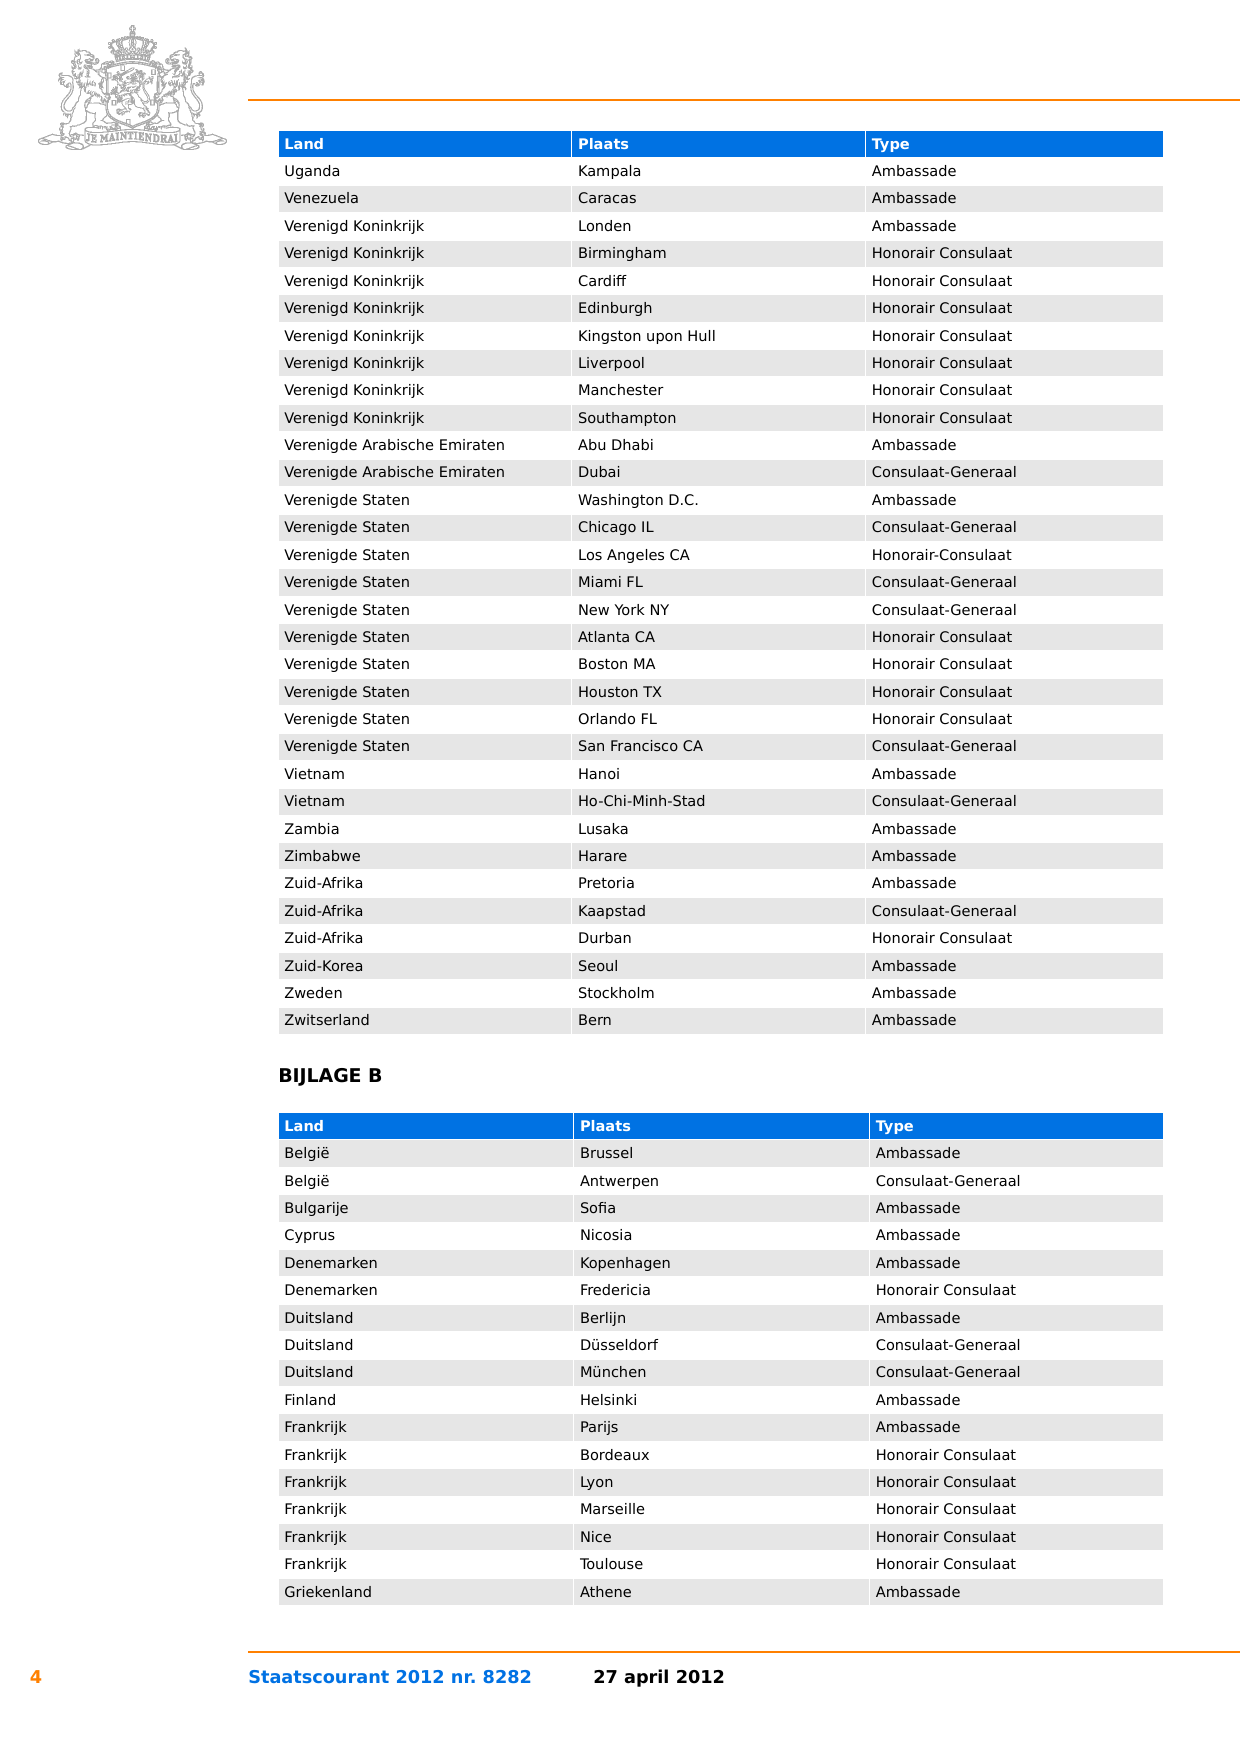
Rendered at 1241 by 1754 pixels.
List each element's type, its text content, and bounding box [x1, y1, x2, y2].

table_cell Denemarken [279, 1278, 573, 1304]
table_cell Kaapstad [572, 898, 865, 924]
table_cell Consulaat-Generaal [866, 515, 1163, 541]
table_cell Verenigde Staten [279, 624, 571, 650]
table_cell Ambassade [866, 871, 1163, 897]
table_cell Ambassade [866, 158, 1163, 185]
table_cell Ambassade [870, 1305, 1163, 1331]
table_cell Ambassade [870, 1223, 1163, 1249]
table_cell Honorair Consulaat [866, 295, 1163, 322]
table_cell New York NY [572, 597, 865, 623]
table_cell Marseille [574, 1497, 869, 1523]
table_cell Verenigde Staten [279, 515, 571, 541]
table_cell Frankrijk [279, 1414, 573, 1441]
table_header Type [870, 1113, 1163, 1139]
table_cell Ambassade [870, 1140, 1163, 1167]
table_cell België [279, 1168, 573, 1194]
table_cell Düsseldorf [574, 1332, 869, 1358]
table_cell Abu Dhabi [572, 432, 865, 459]
table_cell Frankrijk [279, 1442, 573, 1468]
table_cell Verenigd Koninkrijk [279, 241, 571, 267]
table_cell Honorair Consulaat [870, 1278, 1163, 1304]
table_cell Verenigde Staten [279, 569, 571, 596]
table_cell Ambassade [866, 432, 1163, 459]
table_cell België [279, 1140, 573, 1167]
table_cell Frankrijk [279, 1524, 573, 1550]
table_cell Ambassade [866, 953, 1163, 979]
table_cell Boston MA [572, 651, 865, 678]
table_cell Verenigd Koninkrijk [279, 268, 571, 294]
table_cell Ambassade [866, 1008, 1163, 1034]
table_cell Frankrijk [279, 1469, 573, 1496]
table_cell Frankrijk [279, 1497, 573, 1523]
table_cell Ambassade [870, 1250, 1163, 1276]
table_cell Ambassade [866, 980, 1163, 1007]
table_cell Berlijn [574, 1305, 869, 1331]
table_cell Vietnam [279, 761, 571, 787]
table_cell Stockholm [572, 980, 865, 1007]
table_header Type [866, 131, 1163, 157]
table_cell Nicosia [574, 1223, 869, 1249]
table_cell Verenigd Koninkrijk [279, 378, 571, 404]
table_cell Seoul [572, 953, 865, 979]
table_cell Honorair Consulaat [866, 323, 1163, 349]
table_cell Caracas [572, 186, 865, 212]
table_cell Consulaat-Generaal [866, 460, 1163, 486]
table_cell Londen [572, 213, 865, 239]
table_cell Honorair Consulaat [866, 679, 1163, 705]
table_cell Ambassade [870, 1579, 1163, 1605]
table_header Land [279, 131, 571, 157]
table_cell Denemarken [279, 1250, 573, 1276]
table_cell Antwerpen [574, 1168, 869, 1194]
table_cell Honorair Consulaat [866, 268, 1163, 294]
table_cell Sofia [574, 1195, 869, 1222]
table_cell Ambassade [870, 1414, 1163, 1441]
picture [38, 25, 227, 150]
table_cell Ambassade [870, 1387, 1163, 1413]
table_cell Venezuela [279, 186, 571, 212]
table_cell Liverpool [572, 350, 865, 376]
table_cell Verenigd Koninkrijk [279, 405, 571, 431]
subtitle BIJLAGE B [278, 1065, 1163, 1087]
table_cell Ambassade [866, 761, 1163, 787]
table_cell Atlanta CA [572, 624, 865, 650]
table_cell Consulaat-Generaal [870, 1168, 1163, 1194]
table_cell Verenigd Koninkrijk [279, 213, 571, 239]
table_cell Honorair Consulaat [866, 350, 1163, 376]
table_cell Finland [279, 1387, 573, 1413]
table_cell Consulaat-Generaal [866, 789, 1163, 815]
table_cell Honorair Consulaat [866, 405, 1163, 431]
table_cell Pretoria [572, 871, 865, 897]
table_cell Zambia [279, 816, 571, 842]
table_cell Verenigde Staten [279, 706, 571, 733]
table_cell Kopenhagen [574, 1250, 869, 1276]
table_cell Griekenland [279, 1579, 573, 1605]
table_cell Kampala [572, 158, 865, 185]
table_cell Durban [572, 925, 865, 952]
table_cell Honorair Consulaat [866, 925, 1163, 952]
table_cell Houston TX [572, 679, 865, 705]
table_cell Parijs [574, 1414, 869, 1441]
table_header Plaats [572, 131, 865, 157]
table_cell Zuid-Afrika [279, 898, 571, 924]
table_cell Honorair Consulaat [870, 1524, 1163, 1550]
table_cell Zuid-Afrika [279, 925, 571, 952]
table_cell Zuid-Afrika [279, 871, 571, 897]
table_cell Consulaat-Generaal [866, 898, 1163, 924]
table_cell Fredericia [574, 1278, 869, 1304]
table_cell Ambassade [866, 816, 1163, 842]
table_cell Helsinki [574, 1387, 869, 1413]
table_cell Manchester [572, 378, 865, 404]
table_cell Verenigde Staten [279, 679, 571, 705]
table_cell Uganda [279, 158, 571, 185]
table_cell Dubai [572, 460, 865, 486]
table_cell Duitsland [279, 1332, 573, 1358]
table_cell Verenigde Staten [279, 651, 571, 678]
table_cell Verenigde Staten [279, 597, 571, 623]
table_cell Zimbabwe [279, 843, 571, 869]
table_cell Verenigd Koninkrijk [279, 350, 571, 376]
table_cell Honorair Consulaat [870, 1551, 1163, 1578]
table_cell Verenigde Staten [279, 734, 571, 760]
table_cell Ambassade [866, 487, 1163, 513]
table_cell Verenigd Koninkrijk [279, 323, 571, 349]
table_cell Consulaat-Generaal [866, 597, 1163, 623]
table_cell Nice [574, 1524, 869, 1550]
table_cell Verenigde Staten [279, 542, 571, 568]
table_cell Vietnam [279, 789, 571, 815]
table_cell Harare [572, 843, 865, 869]
table_cell Southampton [572, 405, 865, 431]
table_cell Honorair Consulaat [870, 1469, 1163, 1496]
table_cell Zwitserland [279, 1008, 571, 1034]
table_cell Consulaat-Generaal [866, 569, 1163, 596]
table_cell Hanoi [572, 761, 865, 787]
table_cell Zuid-Korea [279, 953, 571, 979]
table_cell Duitsland [279, 1360, 573, 1386]
table_cell Ambassade [866, 213, 1163, 239]
table_cell Bordeaux [574, 1442, 869, 1468]
table_cell Honorair Consulaat [866, 241, 1163, 267]
table_cell Honorair-Consulaat [866, 542, 1163, 568]
table_cell Honorair Consulaat [866, 378, 1163, 404]
table_cell Honorair Consulaat [866, 706, 1163, 733]
table_cell Duitsland [279, 1305, 573, 1331]
table_cell Verenigde Staten [279, 487, 571, 513]
table_cell Verenigde Arabische Emiraten [279, 460, 571, 486]
table_cell Ambassade [866, 186, 1163, 212]
table_cell Ambassade [866, 843, 1163, 869]
table_cell Bulgarije [279, 1195, 573, 1222]
table_cell Athene [574, 1579, 869, 1605]
table_cell Lyon [574, 1469, 869, 1496]
table_cell Los Angeles CA [572, 542, 865, 568]
table_cell Frankrijk [279, 1551, 573, 1578]
table_cell Consulaat-Generaal [870, 1360, 1163, 1386]
table_cell Brussel [574, 1140, 869, 1167]
table_cell Honorair Consulaat [866, 624, 1163, 650]
table_cell Birmingham [572, 241, 865, 267]
table_header Plaats [574, 1113, 869, 1139]
table_cell Honorair Consulaat [870, 1497, 1163, 1523]
table_cell Miami FL [572, 569, 865, 596]
table_cell Consulaat-Generaal [870, 1332, 1163, 1358]
table_cell Honorair Consulaat [870, 1442, 1163, 1468]
table_cell Chicago IL [572, 515, 865, 541]
table_cell Cardiff [572, 268, 865, 294]
table_cell Zweden [279, 980, 571, 1007]
table_cell Consulaat-Generaal [866, 734, 1163, 760]
table_cell Ho-Chi-Minh-Stad [572, 789, 865, 815]
table_cell Ambassade [870, 1195, 1163, 1222]
table_cell Kingston upon Hull [572, 323, 865, 349]
table_cell Orlando FL [572, 706, 865, 733]
table_cell Lusaka [572, 816, 865, 842]
table_cell Verenigd Koninkrijk [279, 295, 571, 322]
table_cell Honorair Consulaat [866, 651, 1163, 678]
table_cell San Francisco CA [572, 734, 865, 760]
table_cell Washington D.C. [572, 487, 865, 513]
table_cell München [574, 1360, 869, 1386]
table_cell Verenigde Arabische Emiraten [279, 432, 571, 459]
table_cell Cyprus [279, 1223, 573, 1249]
table_cell Toulouse [574, 1551, 869, 1578]
table_header Land [279, 1113, 573, 1139]
table_cell Edinburgh [572, 295, 865, 322]
table_cell Bern [572, 1008, 865, 1034]
